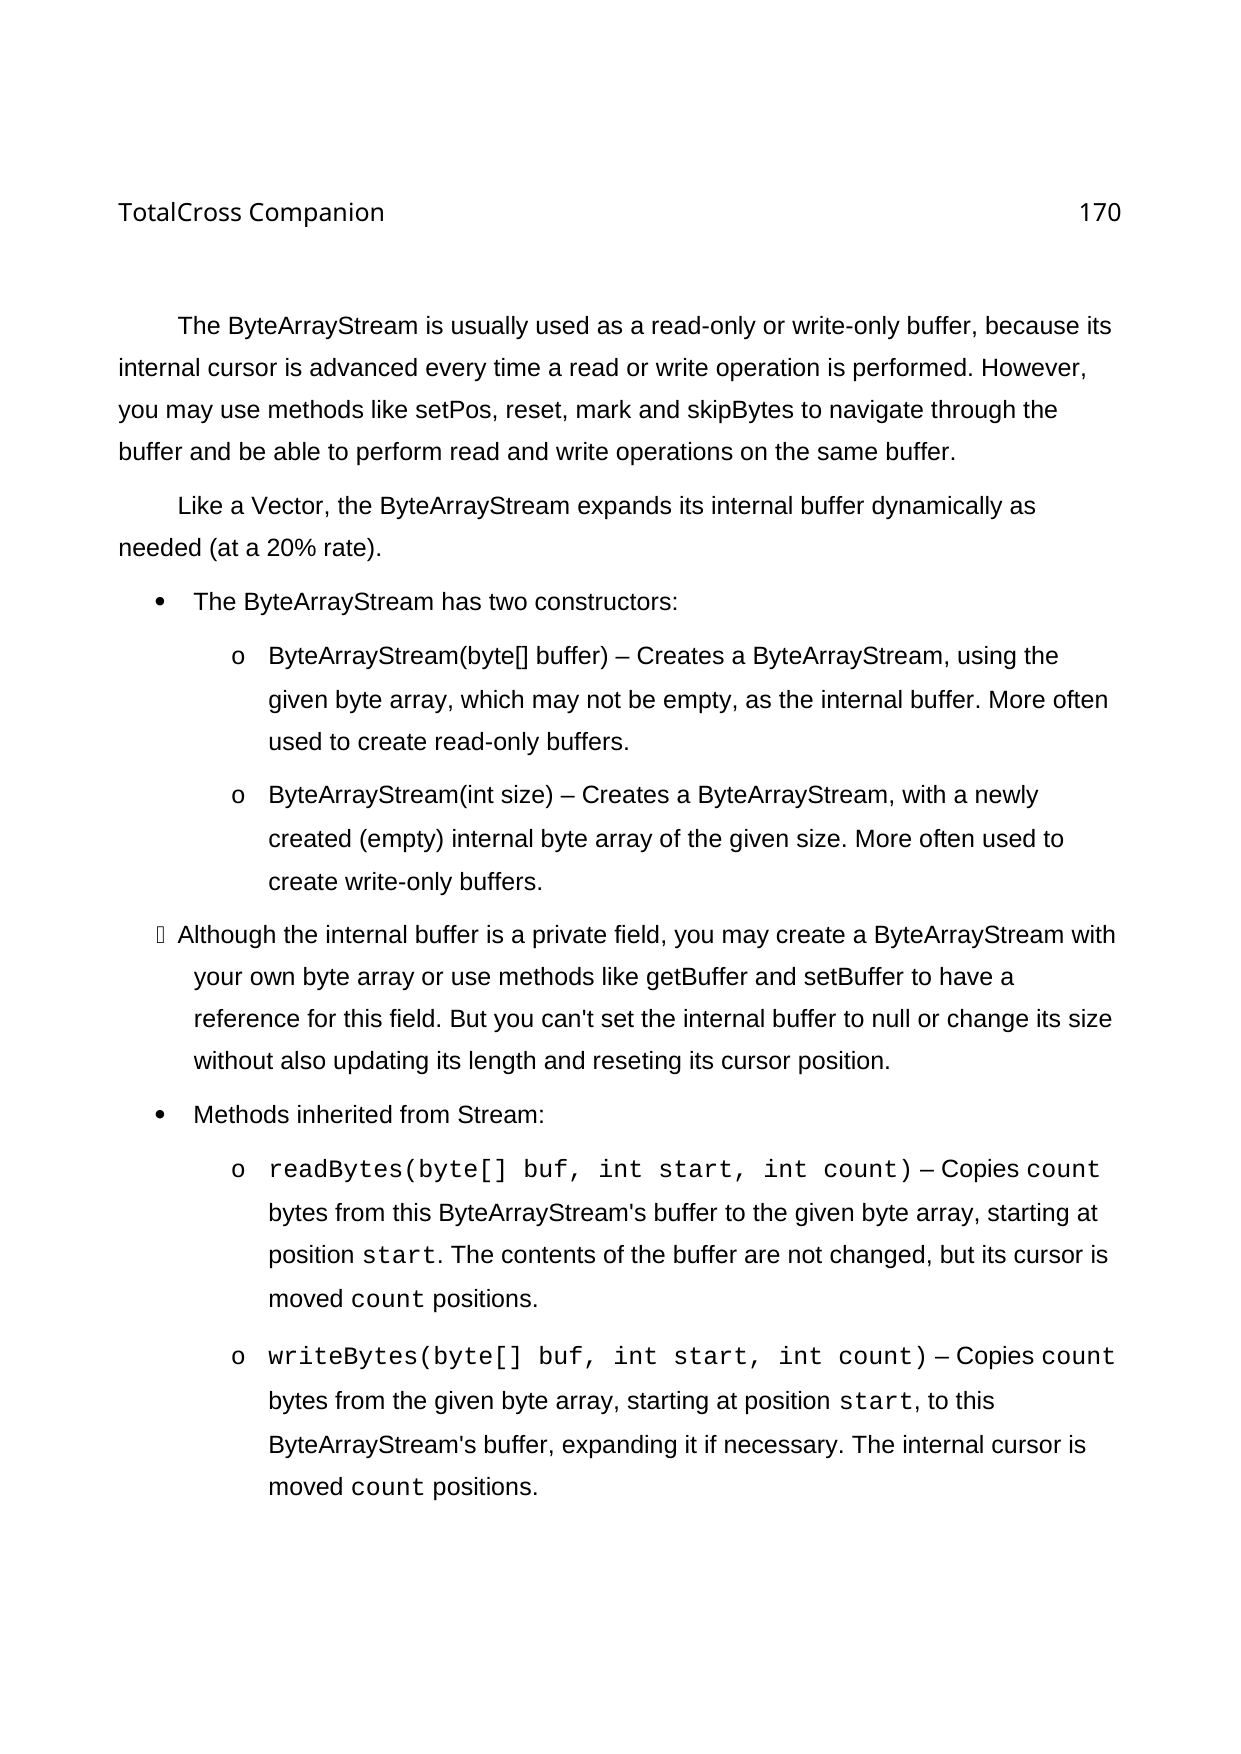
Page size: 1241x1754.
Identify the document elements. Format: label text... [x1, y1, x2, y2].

list Methods inherited from Stream: [156, 1101, 1122, 1129]
list ByteArrayStream(int size) – Creates a ByteArrayStream, with a newly created (empty) internal byte array of the given size. More often used to create write-only buffers. [231, 781, 1122, 895]
list readBytes(byte[] buf, int start, int count) – Copies count bytes from this ByteArrayStream's buffer to the given byte array, starting at position start. The contents of the buffer are not changed, but its cursor is moved count positions. [231, 1155, 1122, 1315]
text Like a Vector, the ByteArrayStream expands its internal buffer dynamically as needed (at a 20% rate). [118, 492, 1122, 562]
list Although the internal buffer is a private field, you may create a ByteArrayStream with your own byte array or use methods like getBuffer and setBuffer to have a reference for this field. But you can't set the internal buffer to null or change its size without also updating its length and reseting its cursor position. [156, 921, 1122, 1075]
list ByteArrayStream(byte[] buffer) – Creates a ByteArrayStream, using the given byte array, which may not be empty, as the internal buffer. More often used to create read-only buffers. [231, 642, 1122, 756]
list The ByteArrayStream has two constructors: [156, 588, 1122, 616]
text The ByteArrayStream is usually used as a read-only or write-only buffer, because its internal cursor is advanced every time a read or write operation is performed. However, you may use methods like setPos, reset, mark and skipBytes to navigate through the buffer and be able to perform read and write operations on the same buffer. [118, 312, 1122, 466]
list writeBytes(byte[] buf, int start, int count) – Copies count bytes from the given byte array, starting at position start, to this ByteArrayStream's buffer, expanding it if necessary. The internal cursor is moved count positions. [231, 1342, 1122, 1503]
